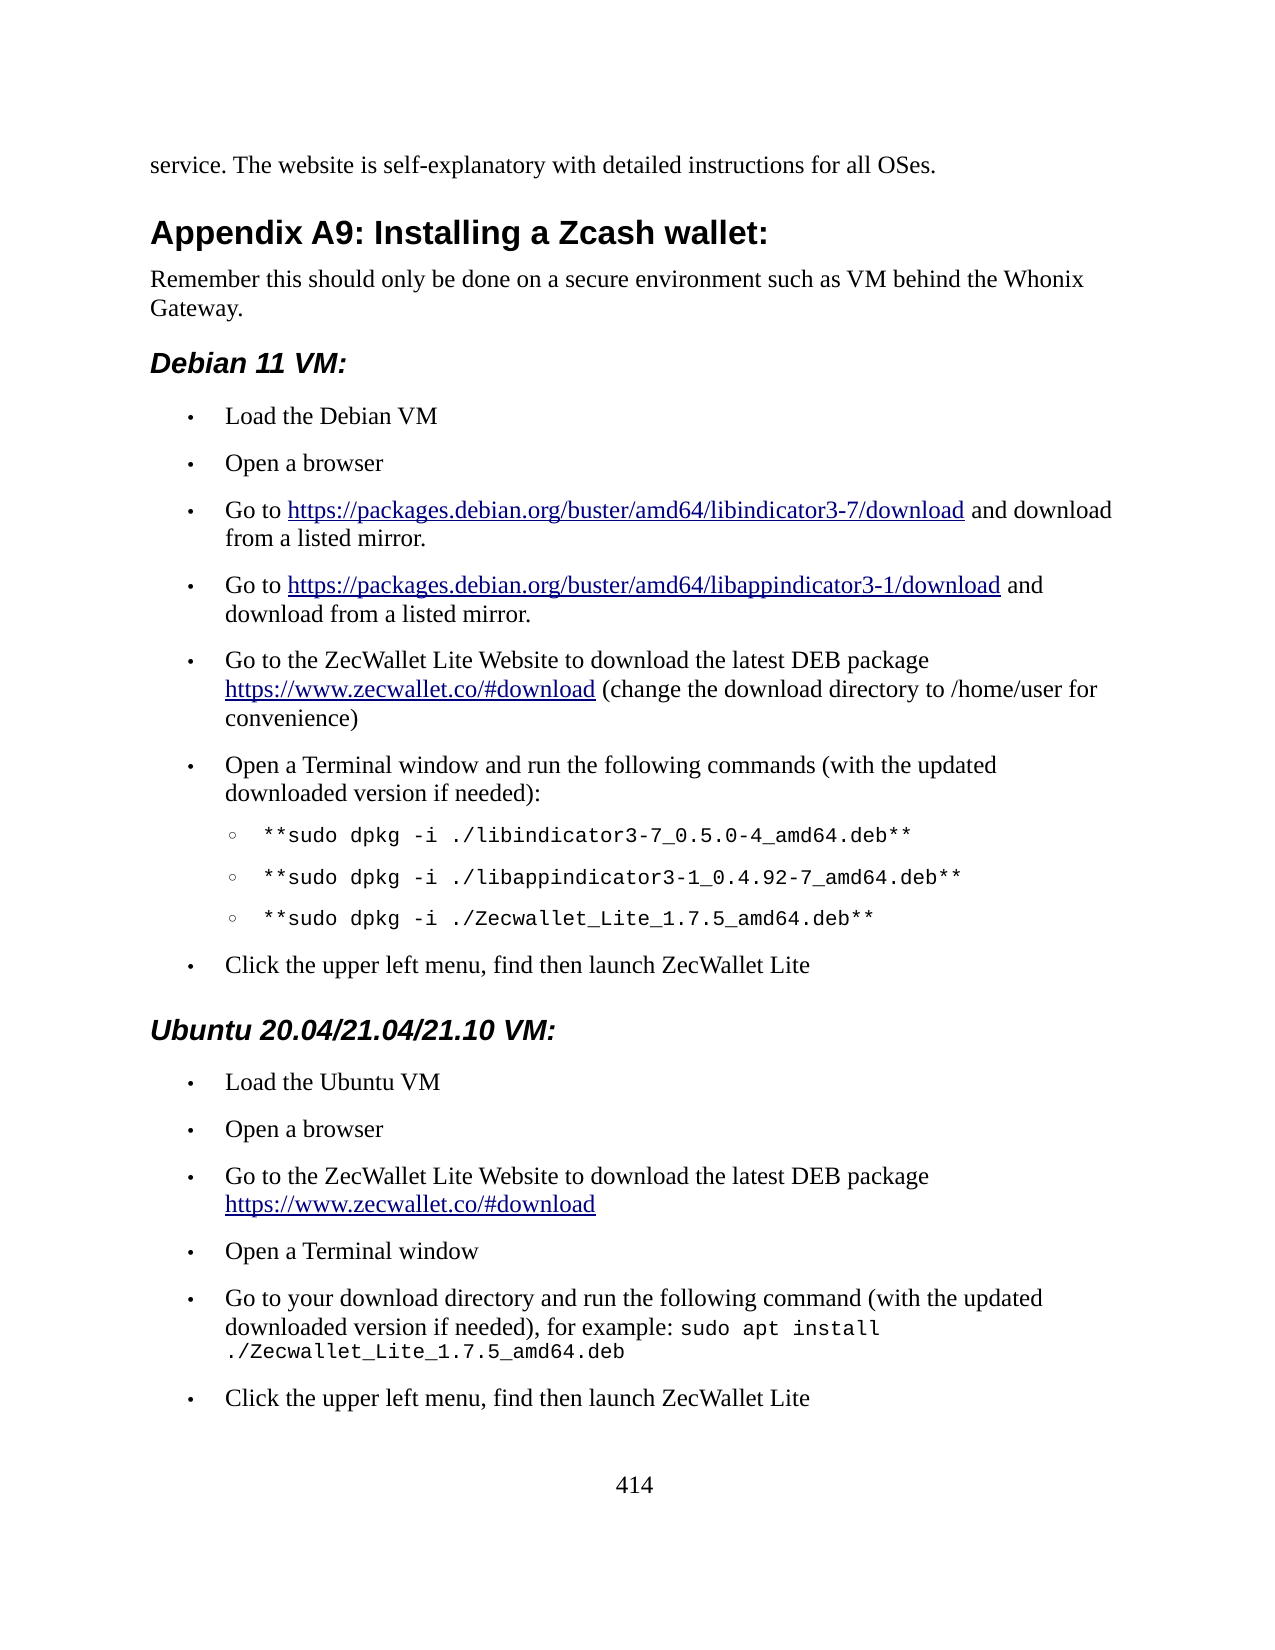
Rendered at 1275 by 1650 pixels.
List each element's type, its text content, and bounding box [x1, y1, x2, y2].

subtitle Ubuntu 20.04/21.04/21.10 VM: [150, 1012, 1125, 1046]
list Go to the ZecWallet Lite Website to download the latest DEB package https://www.zecwallet.co/#download (change the download directory to /home/user for convenience) [187, 646, 1125, 732]
list Go to the ZecWallet Lite Website to download the latest DEB package https://www.zecwallet.co/#download [187, 1161, 1125, 1218]
text Remember this should only be done on a secure environment such as VM behind the Whonix Gateway. [150, 264, 1125, 321]
subtitle Debian 11 VM: [150, 346, 1125, 380]
list Go to your download directory and run the following command (with the updated downloaded version if needed), for example: sudo apt install ./Zecwallet_Lite_1.7.5_amd64.deb [187, 1283, 1125, 1365]
list Click the upper left menu, find then launch ZecWallet Lite [187, 950, 1125, 978]
list **sudo dpkg -i ./libindicator3-7_0.5.0-4_amd64.deb** [225, 825, 1125, 849]
list **sudo dpkg -i ./Zecwallet_Lite_1.7.5_amd64.deb** [225, 908, 1125, 932]
list Open a browser [187, 448, 1125, 477]
list Go to https://packages.debian.org/buster/amd64/libappindicator3-1/download and download from a listed mirror. [187, 570, 1125, 628]
list Load the Ubuntu VM [187, 1067, 1125, 1096]
list **sudo dpkg -i ./libappindicator3-1_0.4.92-7_amd64.deb** [225, 867, 1125, 890]
list Go to https://packages.debian.org/buster/amd64/libindicator3-7/download and download from a listed mirror. [187, 495, 1125, 552]
list Open a browser [187, 1114, 1125, 1143]
text service. The website is self-explanatory with detailed instructions for all OSes. [150, 150, 1125, 179]
list Open a Terminal window [187, 1236, 1125, 1265]
list Load the Debian VM [187, 401, 1125, 430]
list Click the upper left menu, find then launch ZecWallet Lite [187, 1383, 1125, 1412]
subtitle Appendix A9: Installing a Zcash wallet: [150, 213, 1125, 251]
list Open a Terminal window and run the following commands (with the updated downloaded version if needed): [187, 750, 1125, 807]
